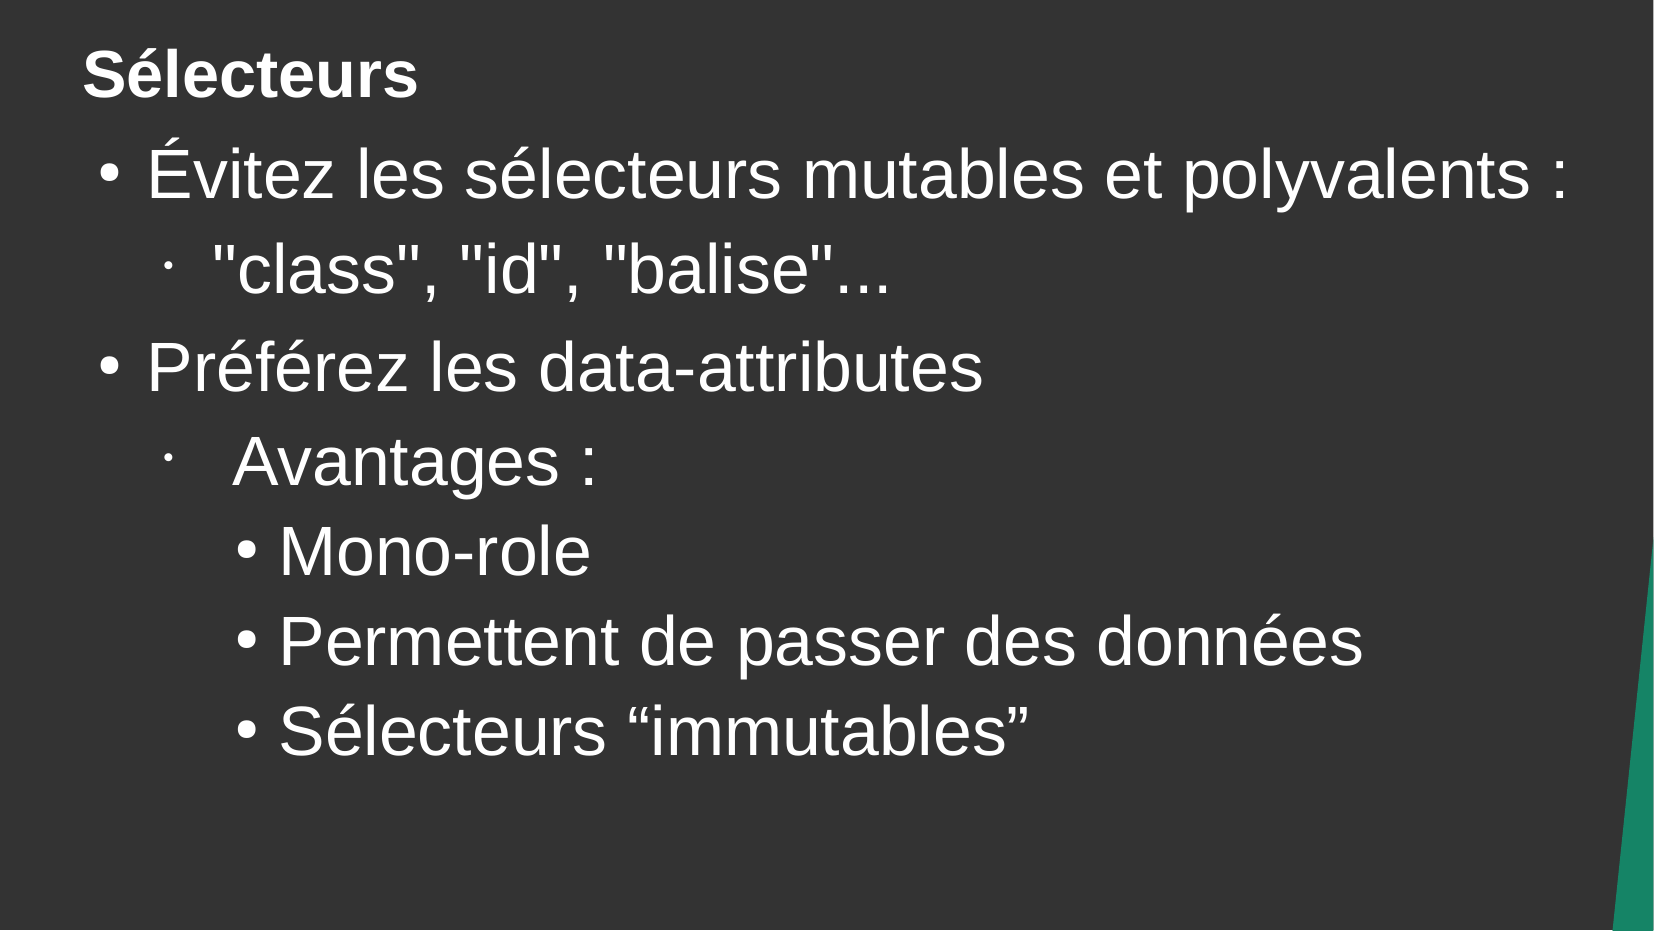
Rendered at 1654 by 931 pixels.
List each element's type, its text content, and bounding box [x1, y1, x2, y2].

title Sélecteurs [82, 37, 799, 114]
list Évitez les sélecteurs mutables et polyvalents : "class", "id", "balise"... Préférez les data-attributes Avantages : Mono-role Permettent de passer des données Sélecteurs “immutables” [80, 135, 1583, 827]
text_box [1612, 532, 1654, 931]
